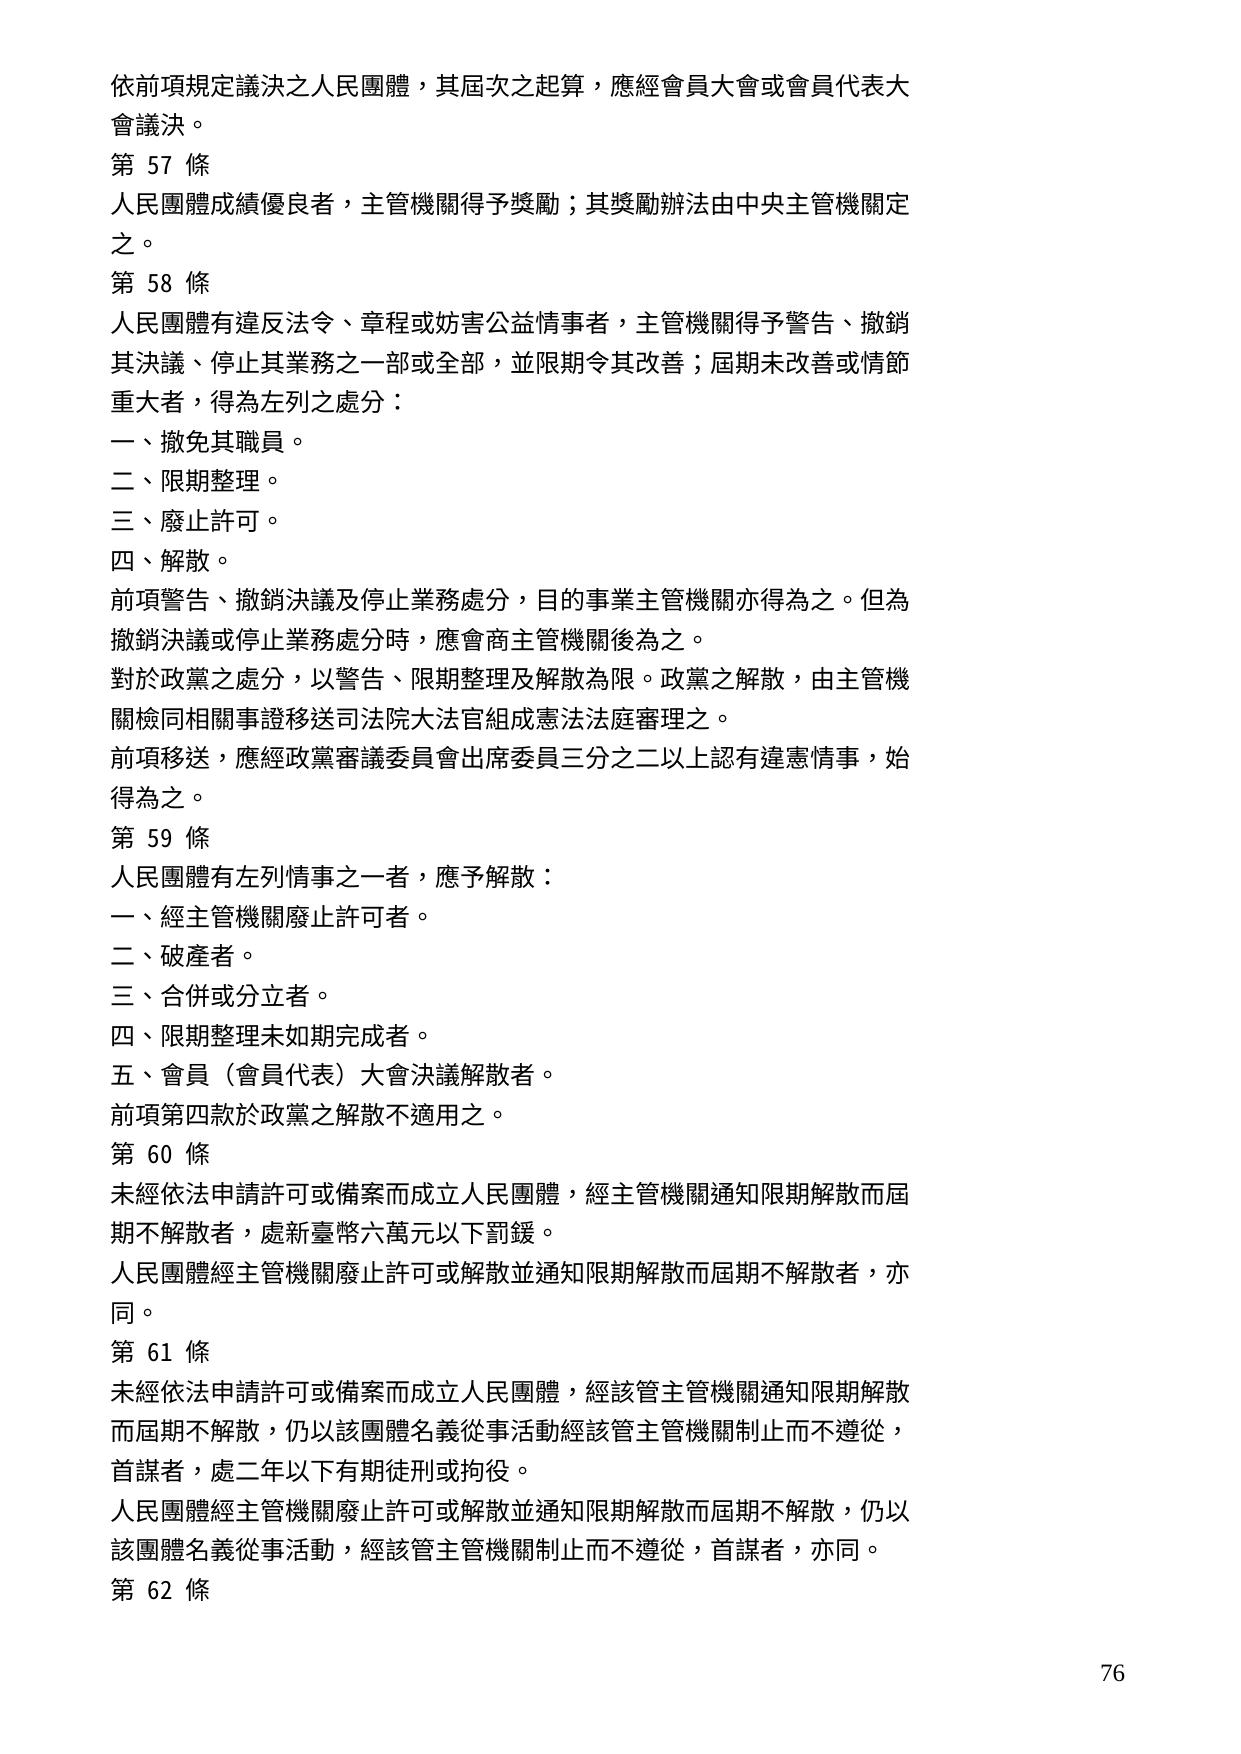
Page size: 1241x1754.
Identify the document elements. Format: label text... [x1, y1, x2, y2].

text 前項第四款於政黨之解散不適用之。 [110, 1092, 1152, 1132]
text 一、撤免其職員。 [110, 419, 1152, 459]
text 之。 [110, 222, 1152, 261]
text 人民團體經主管機關廢止許可或解散並通知限期解散而屆期不解散，仍以 [110, 1488, 1152, 1528]
text 首謀者，處二年以下有期徒刑或拘役。 [110, 1449, 1152, 1488]
text 三、廢止許可。 [110, 499, 1152, 538]
text 第 60 條 [110, 1132, 1152, 1172]
text 第 58 條 [110, 261, 1152, 301]
text 人民團體經主管機關廢止許可或解散並通知限期解散而屆期不解散者，亦 [110, 1251, 1152, 1290]
text 同。 [110, 1290, 1152, 1330]
text 第 61 條 [110, 1330, 1152, 1369]
text 人民團體成績優良者，主管機關得予獎勵；其獎勵辦法由中央主管機關定 [110, 182, 1152, 222]
text 四、解散。 [110, 538, 1152, 578]
text 而屆期不解散，仍以該團體名義從事活動經該管主管機關制止而不遵從， [110, 1409, 1152, 1449]
text 前項移送，應經政黨審議委員會出席委員三分之二以上認有違憲情事，始 [110, 736, 1152, 776]
text 一、經主管機關廢止許可者。 [110, 894, 1152, 934]
text 二、破產者。 [110, 934, 1152, 974]
text 得為之。 [110, 776, 1152, 815]
text 人民團體有違反法令、章程或妨害公益情事者，主管機關得予警告、撤銷 [110, 301, 1152, 340]
text 未經依法申請許可或備案而成立人民團體，經該管主管機關通知限期解散 [110, 1369, 1152, 1409]
text 對於政黨之處分，以警告、限期整理及解散為限。政黨之解散，由主管機 [110, 657, 1152, 697]
text 四、限期整理未如期完成者。 [110, 1013, 1152, 1053]
text 第 62 條 [110, 1567, 1152, 1607]
text 第 59 條 [110, 815, 1152, 855]
text 其決議、停止其業務之一部或全部，並限期令其改善；屆期未改善或情節 [110, 340, 1152, 380]
text 會議決。 [110, 103, 1152, 142]
text 該團體名義從事活動，經該管主管機關制止而不遵從，首謀者，亦同。 [110, 1528, 1152, 1567]
text 人民團體有左列情事之一者，應予解散： [110, 855, 1152, 894]
text 依前項規定議決之人民團體，其屆次之起算，應經會員大會或會員代表大 [110, 63, 1152, 103]
text 期不解散者，處新臺幣六萬元以下罰鍰。 [110, 1211, 1152, 1251]
text 前項警告、撤銷決議及停止業務處分，目的事業主管機關亦得為之。但為 [110, 578, 1152, 617]
text 關檢同相關事證移送司法院大法官組成憲法法庭審理之。 [110, 697, 1152, 736]
text 五、會員（會員代表）大會決議解散者。 [110, 1053, 1152, 1092]
text 二、限期整理。 [110, 459, 1152, 499]
text 第 57 條 [110, 142, 1152, 182]
text 重大者，得為左列之處分： [110, 380, 1152, 419]
text 三、合併或分立者。 [110, 974, 1152, 1013]
text 撤銷決議或停止業務處分時，應會商主管機關後為之。 [110, 617, 1152, 657]
text 未經依法申請許可或備案而成立人民團體，經主管機關通知限期解散而屆 [110, 1172, 1152, 1211]
